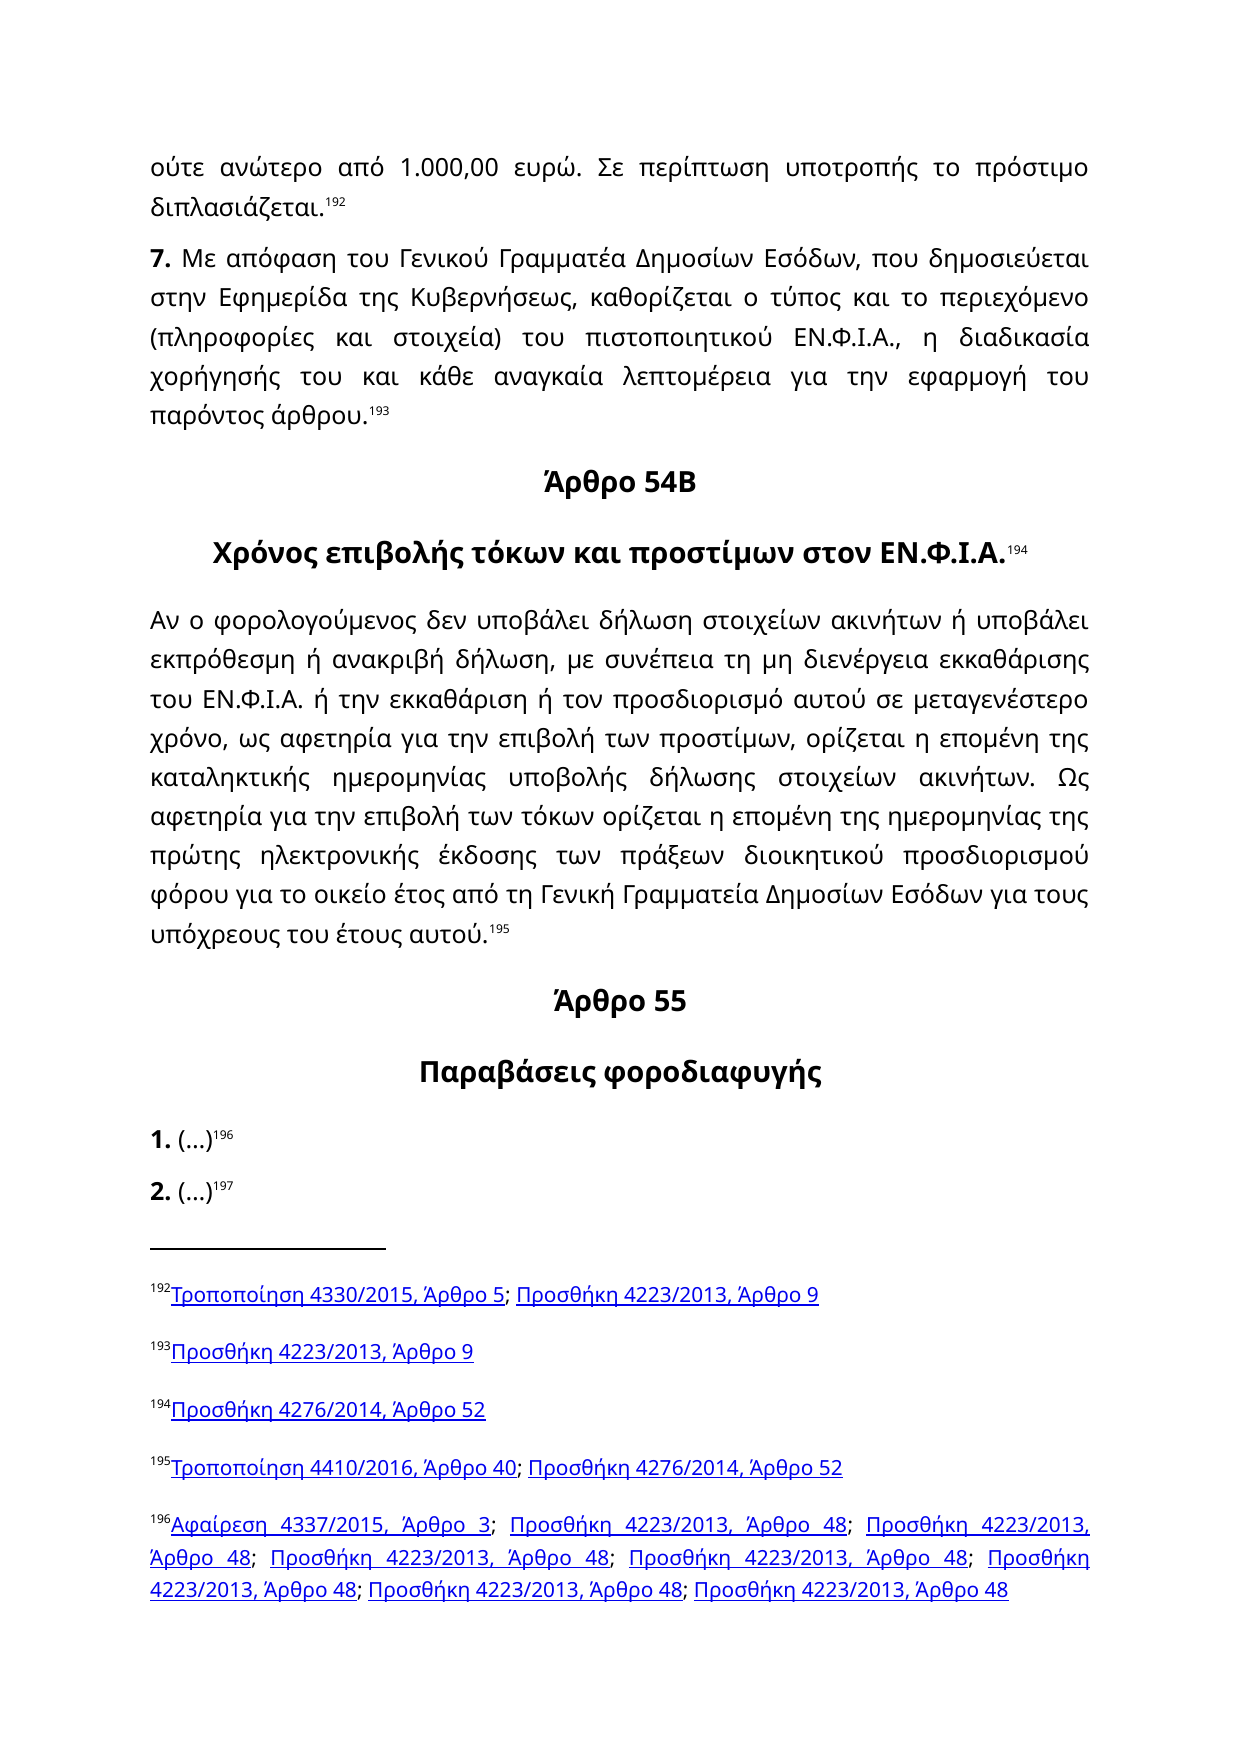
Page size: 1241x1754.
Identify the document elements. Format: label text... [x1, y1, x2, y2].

text Αν ο φορολογούμενος δεν υποβάλει δήλωση στοιχείων ακινήτων ή υποβάλει εκπρόθεσμη ή ανακριβή δήλωση, με συνέπεια τη μη διενέργεια εκκαθάρισης του ΕΝ.Φ.Ι.Α. ή την εκκαθάριση ή τον προσδιορισμό αυτού σε μεταγενέστερο χρόνο, ως αφετηρία για την επιβολή των προστίμων, ορίζεται η επομένη της καταληκτικής ημερομηνίας υποβολής δήλωσης στοιχείων ακινήτων. Ως αφετηρία για την επιβολή των τόκων ορίζεται η επομένη της ημερομηνίας της πρώτης ηλεκτρονικής έκδοσης των πράξεων διοικητικού προσδιορισμού φόρου για το οικείο έτος από τη Γενική Γραμματεία Δημοσίων Εσόδων για τους υπόχρεους του έτους αυτού. [150, 603, 1090, 950]
text 1. (…) [150, 1122, 1090, 1156]
text 2. (…) [150, 1173, 1090, 1207]
subtitle Άρθρο 54B [150, 462, 1090, 501]
subtitle Χρόνος επιβολής τόκων και προστίμων στον ΕΝ.Φ.Ι.Α. [150, 532, 1090, 572]
text Αφαίρεση 4337/2015, Άρθρο 3; Προσθήκη 4223/2013, Άρθρο 48; Προσθήκη 4223/2013, Άρθρο 48; Προσθήκη 4223/2013, Άρθρο 48; Προσθήκη 4223/2013, Άρθρο 48; Προσθήκη 4223/2013, Άρθρο 48; Προσθήκη 4223/2013, Άρθρο 48; Προσθήκη 4223/2013, Άρθρο 48 [150, 1510, 1090, 1604]
text Τροποποίηση 4410/2016, Άρθρο 40; Προσθήκη 4276/2014, Άρθρο 52 [150, 1453, 1090, 1481]
text Τροποποίηση 4330/2015, Άρθρο 5; Προσθήκη 4223/2013, Άρθρο 9 [150, 1280, 1090, 1308]
text Προσθήκη 4276/2014, Άρθρο 52 [150, 1395, 1090, 1423]
subtitle Άρθρο 55 [150, 980, 1090, 1020]
subtitle Παραβάσεις φοροδιαφυγής [150, 1051, 1090, 1091]
text 7. Με απόφαση του Γενικού Γραμματέα Δημοσίων Εσόδων, που δημοσιεύεται στην Εφημερίδα της Κυβερνήσεως, καθορίζεται ο τύπος και το περιεχόμενο (πληροφορίες και στοιχεία) του πιστοποιητικού ΕΝ.Φ.Ι.Α., η διαδικασία χορήγησής του και κάθε αναγκαία λεπτομέρεια για την εφαρμογή του παρόντος άρθρου. [150, 241, 1090, 432]
text Προσθήκη 4223/2013, Άρθρο 9 [150, 1337, 1090, 1366]
text ούτε ανώτερο από 1.000,00 ευρώ. Σε περίπτωση υποτροπής το πρόστιμο διπλασιάζεται. [150, 150, 1090, 223]
